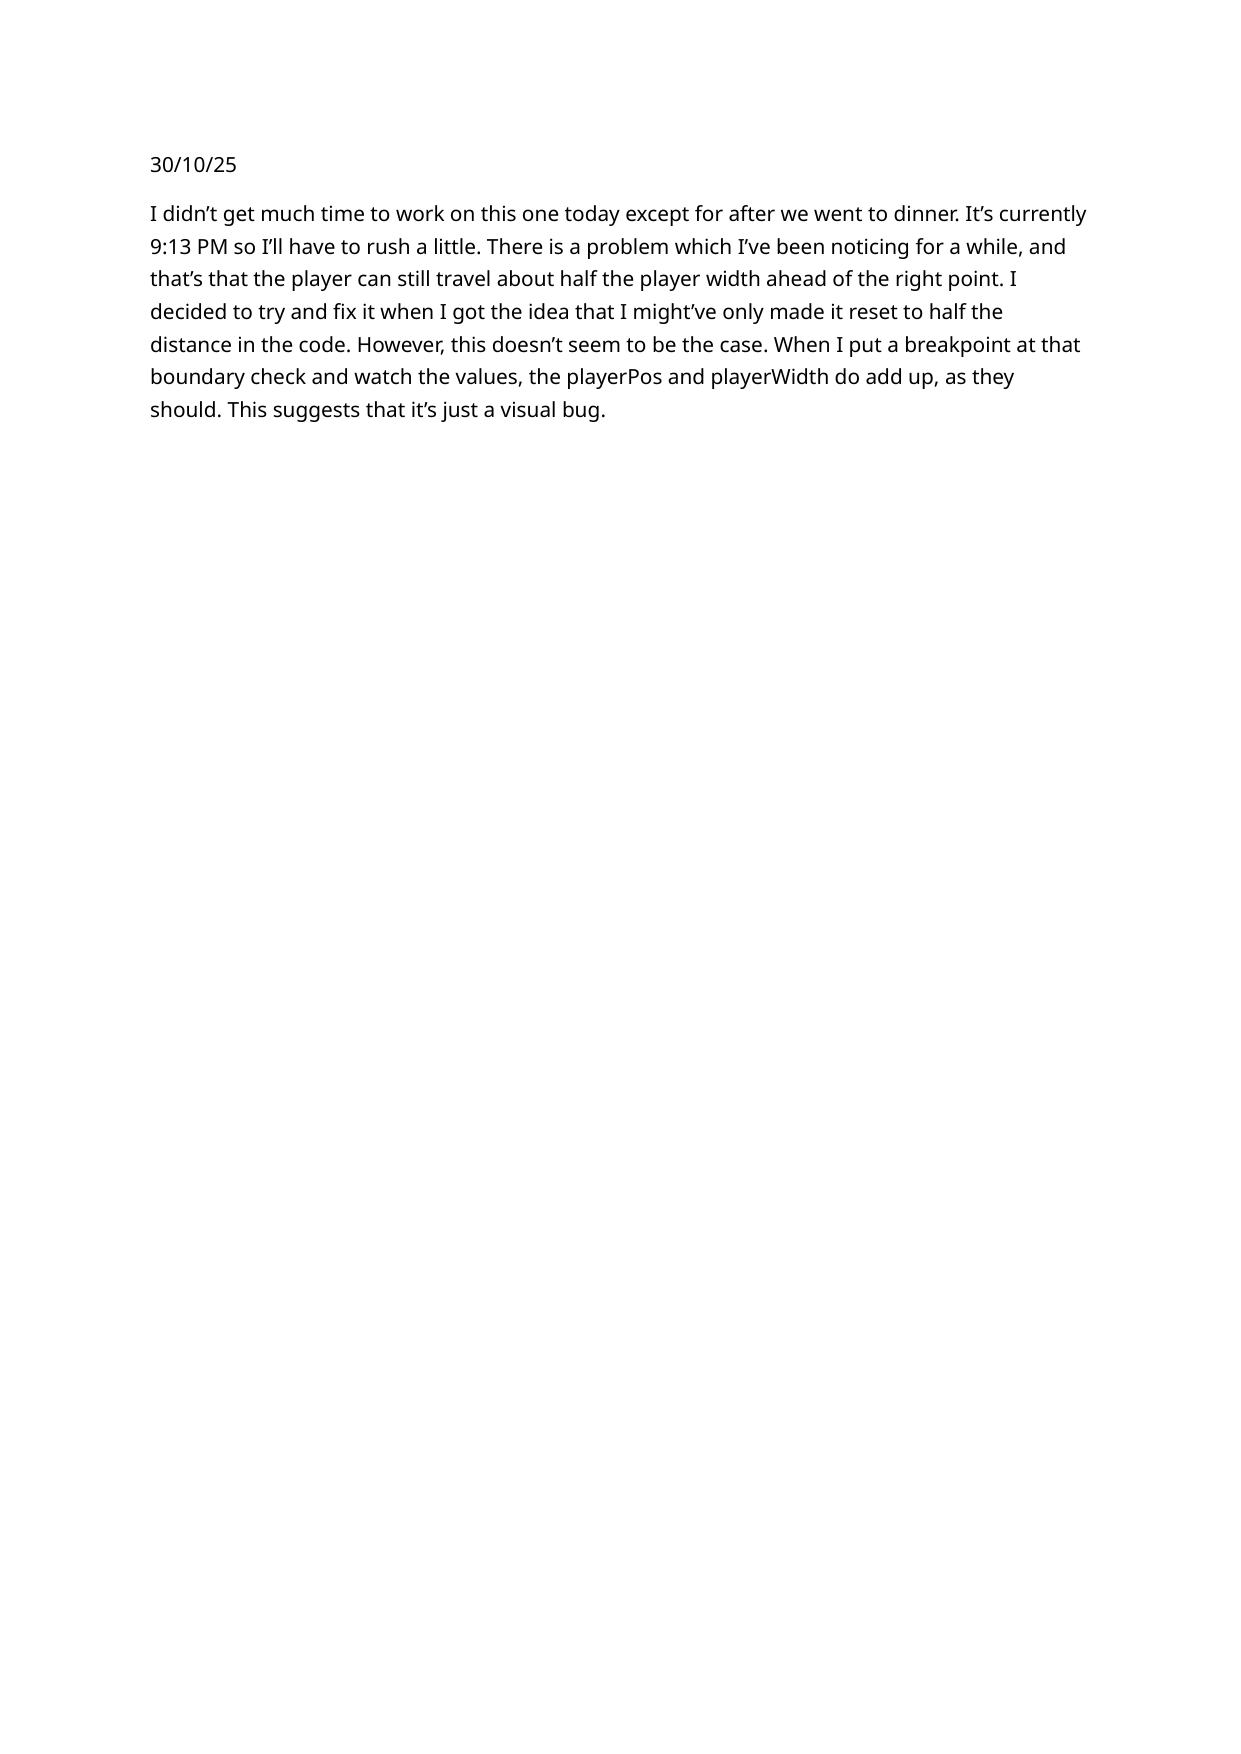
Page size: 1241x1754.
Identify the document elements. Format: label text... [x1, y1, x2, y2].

text I didn’t get much time to work on this one today except for after we went to dinner. It’s currently 9:13 PM so I’ll have to rush a little. There is a problem which I’ve been noticing for a while, and that’s that the player can still travel about half the player width ahead of the right point. I decided to try and fix it when I got the idea that I might’ve only made it reset to half the distance in the code. However, this doesn’t seem to be the case. When I put a breakpoint at that boundary check and watch the values, the playerPos and playerWidth do add up, as they should. This suggests that it’s just a visual bug. [150, 199, 1090, 423]
text 30/10/25 [150, 150, 1090, 178]
